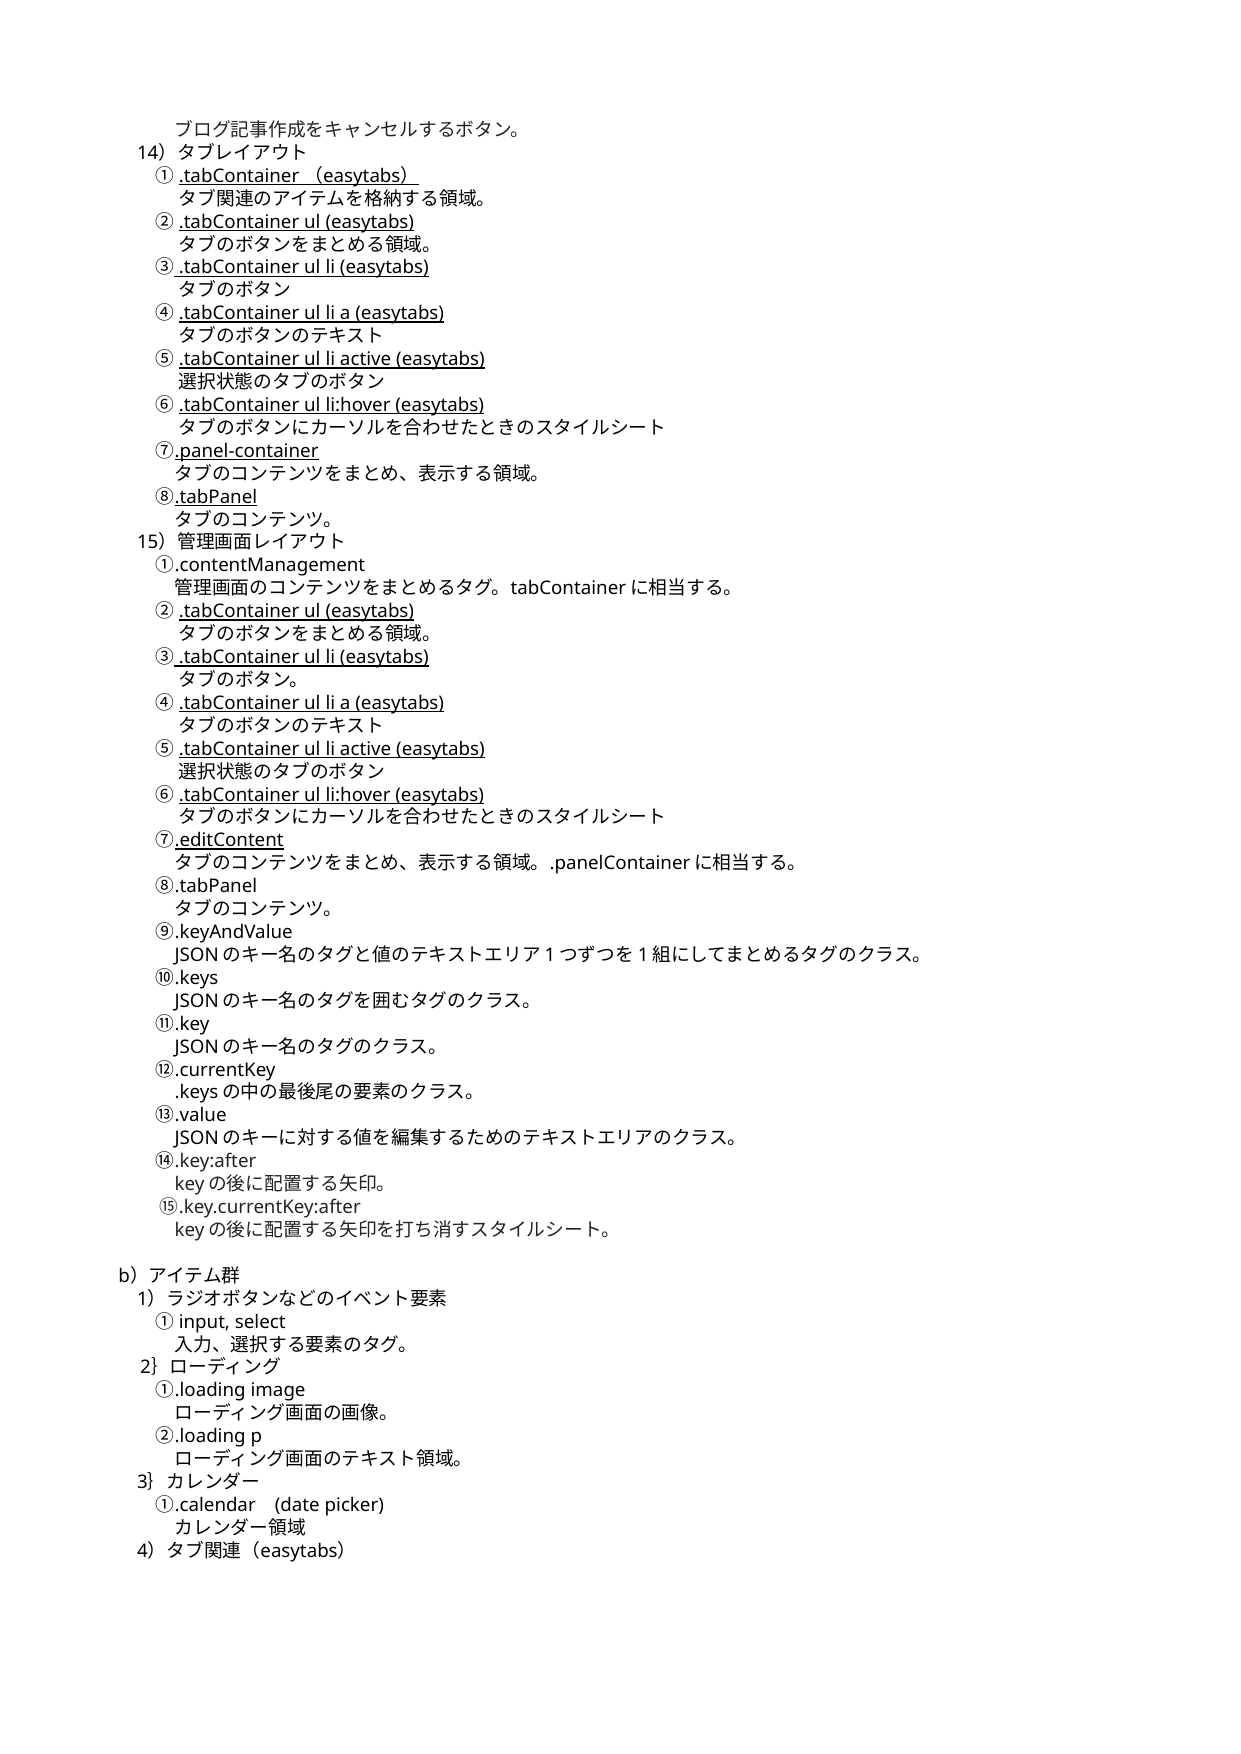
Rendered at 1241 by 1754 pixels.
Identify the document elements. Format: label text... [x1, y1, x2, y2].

text ① input, select [118, 1310, 1122, 1333]
text ①.loading image [118, 1378, 1122, 1401]
text タブのボタンにカーソルを合わせたときのスタイルシート [118, 416, 1122, 439]
text b）アイテム群 [118, 1264, 1122, 1287]
text ⑦.panel-container [118, 439, 1122, 462]
text ⑪.key [118, 1012, 1122, 1035]
text keyの後に配置する矢印。 [118, 1172, 1122, 1195]
text JSONのキー名のタグを囲むタグのクラス。 [118, 989, 1122, 1012]
text ④ .tabContainer ul li a (easytabs) [118, 691, 1122, 714]
text タブのコンテンツ。 [118, 897, 1122, 920]
text ⑧.tabPanel [118, 485, 1122, 508]
text ⑥ .tabContainer ul li:hover (easytabs) [118, 393, 1122, 416]
text カレンダー領域 [118, 1516, 1122, 1539]
text タブのコンテンツをまとめ、表示する領域。.panelContainerに相当する。 [118, 851, 1122, 874]
text ⑮.key.currentKey:after [118, 1195, 1122, 1218]
text 1）ラジオボタンなどのイベント要素 [118, 1287, 1122, 1310]
text ⑬.value [118, 1103, 1122, 1126]
text タブのボタンをまとめる領域。 [118, 233, 1122, 256]
text 14）タブレイアウト [118, 141, 1122, 164]
text ⑤ .tabContainer ul li active (easytabs) [118, 347, 1122, 370]
text タブのボタン [118, 278, 1122, 301]
text ⑭.key:after [118, 1149, 1122, 1172]
text ⑥ .tabContainer ul li:hover (easytabs) [118, 783, 1122, 806]
text 2｝ローディング [118, 1356, 1122, 1378]
text 選択状態のタブのボタン [118, 370, 1122, 393]
text 15）管理画面レイアウト [118, 531, 1122, 553]
text ② .tabContainer ul (easytabs) [118, 599, 1122, 622]
text タブのボタンをまとめる領域。 [118, 622, 1122, 645]
text ⑧.tabPanel [118, 874, 1122, 897]
text ③ .tabContainer ul li (easytabs) [118, 256, 1122, 278]
text タブのボタンのテキスト [118, 714, 1122, 737]
text ⑫.currentKey [118, 1058, 1122, 1081]
text ① .tabContainer （easytabs） [118, 164, 1122, 187]
text タブのボタン。 [118, 668, 1122, 691]
text ② .tabContainer ul (easytabs) [118, 210, 1122, 233]
text 入力、選択する要素のタグ。 [118, 1333, 1122, 1356]
text ⑩.keys [118, 966, 1122, 989]
text ③ .tabContainer ul li (easytabs) [118, 645, 1122, 668]
text .keysの中の最後尾の要素のクラス。 [118, 1081, 1122, 1103]
text 3｝カレンダー [118, 1470, 1122, 1493]
text JSONのキー名のタグと値のテキストエリア1つずつを1組にしてまとめるタグのクラス。 [118, 943, 1122, 966]
text ⑤ .tabContainer ul li active (easytabs) [118, 737, 1122, 760]
text ローディング画面のテキスト領域。 [118, 1447, 1122, 1470]
text ④ .tabContainer ul li a (easytabs) [118, 301, 1122, 324]
text JSONのキーに対する値を編集するためのテキストエリアのクラス。 [118, 1126, 1122, 1149]
text ブログ記事作成をキャンセルするボタン。 [118, 118, 1122, 141]
text 管理画面のコンテンツをまとめるタグ。tabContainerに相当する。 [118, 576, 1122, 599]
text ⑦.editContent [118, 828, 1122, 851]
text タブのコンテンツをまとめ、表示する領域。 [118, 462, 1122, 485]
text タブのコンテンツ。 [118, 508, 1122, 531]
text ①.calendar (date picker) [118, 1493, 1122, 1516]
text 選択状態のタブのボタン [118, 760, 1122, 783]
text ローディング画面の画像。 [118, 1401, 1122, 1424]
text タブのボタンのテキスト [118, 324, 1122, 347]
text JSONのキー名のタグのクラス。 [118, 1035, 1122, 1058]
text ①.contentManagement [118, 553, 1122, 576]
text keyの後に配置する矢印を打ち消すスタイルシート。 [118, 1218, 1122, 1241]
text タブのボタンにカーソルを合わせたときのスタイルシート [118, 806, 1122, 828]
text タブ関連のアイテムを格納する領域。 [118, 187, 1122, 210]
text ⑨.keyAndValue [118, 920, 1122, 943]
text 4）タブ関連（easytabs） [118, 1539, 1122, 1562]
text ②.loading p [118, 1424, 1122, 1447]
